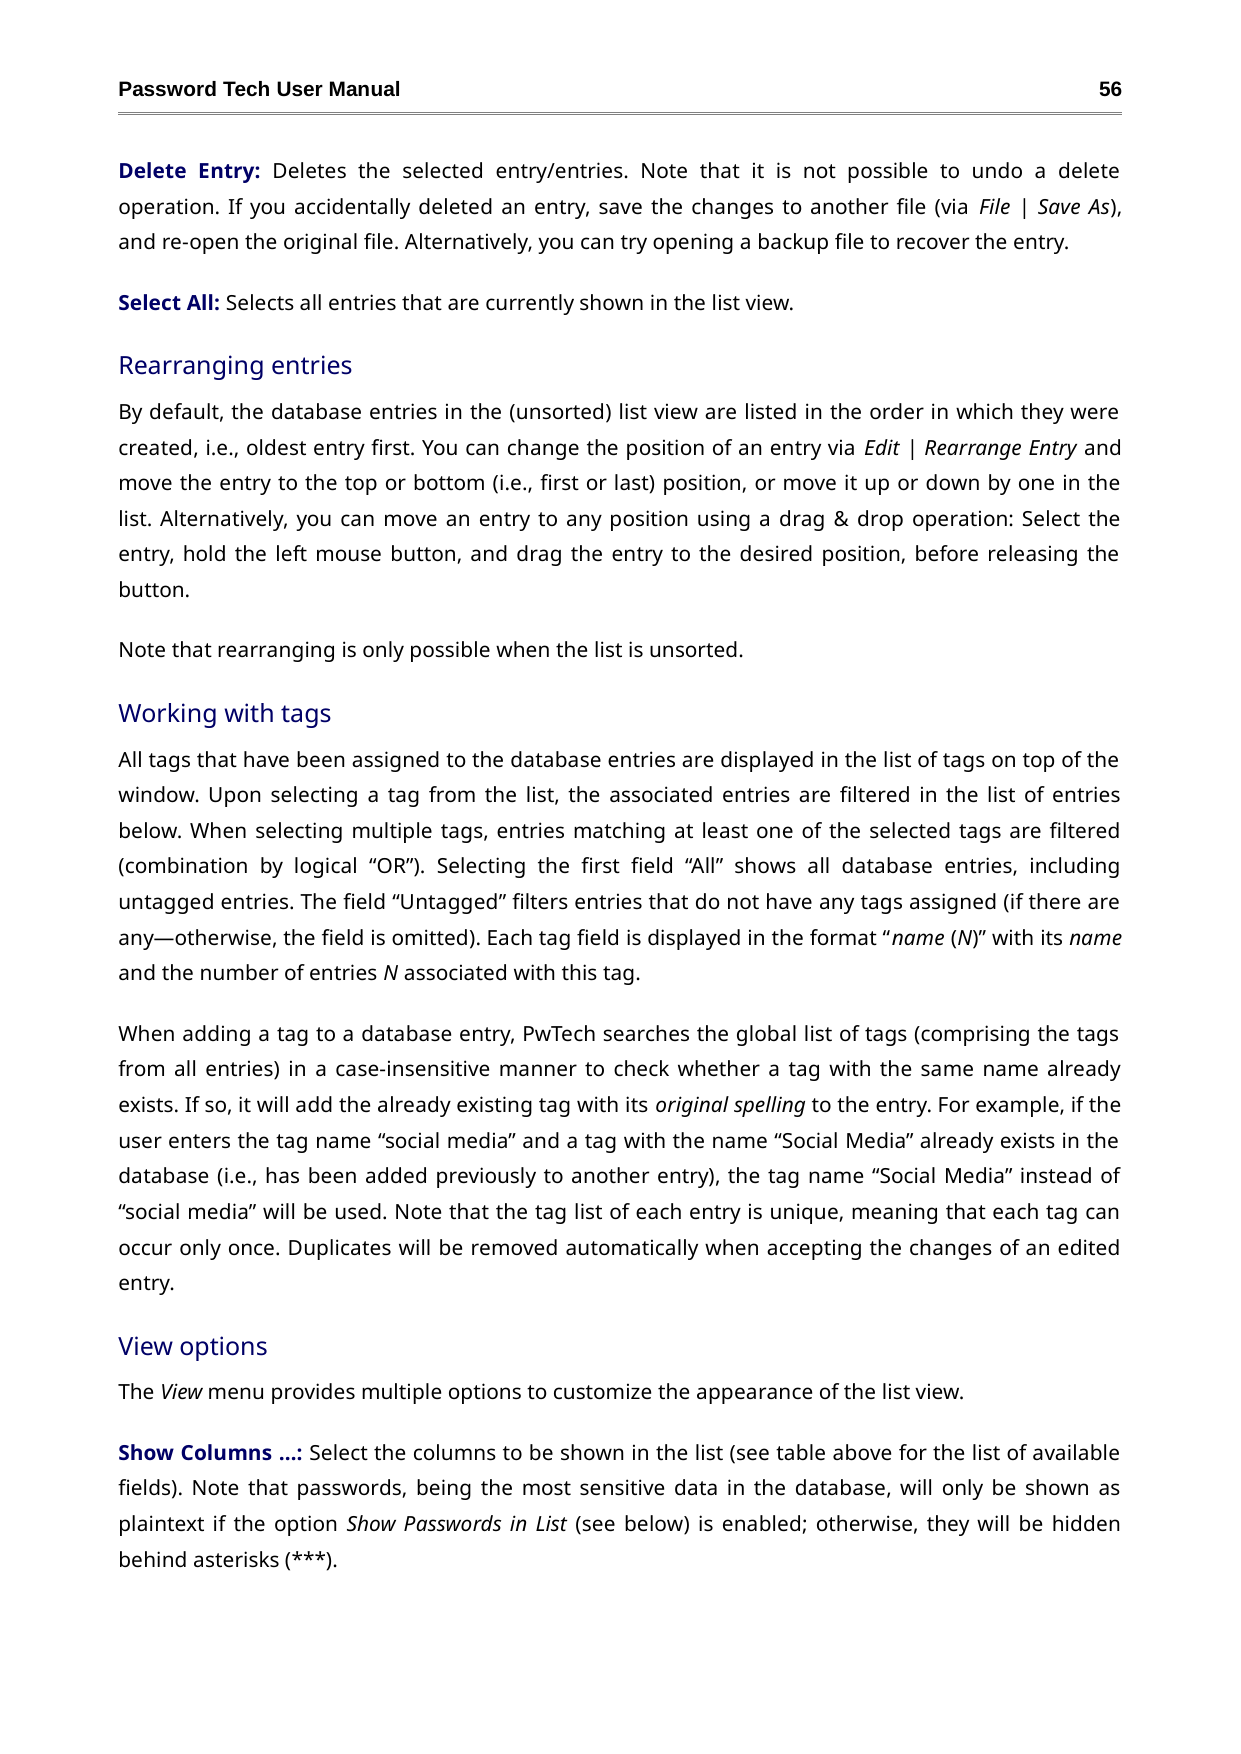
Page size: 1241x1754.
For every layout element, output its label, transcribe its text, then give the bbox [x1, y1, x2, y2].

text When adding a tag to a database entry, PwTech searches the global list of tags (comprising the tags from all entries) in a case-insensitive manner to check whether a tag with the same name already exists. If so, it will add the already existing tag with its original spelling to the entry. For example, if the user enters the tag name “social media” and a tag with the name “Social Media” already exists in the database (i.e., has been added previously to another entry), the tag name “Social Media” instead of “social media” will be used. Note that the tag list of each entry is unique, meaning that each tag can occur only once. Duplicates will be removed automatically when accepting the changes of an edited entry. [118, 1019, 1122, 1297]
subtitle Rearranging entries [118, 348, 1122, 382]
text The View menu provides multiple options to customize the appearance of the list view. [118, 1377, 1122, 1406]
subtitle Working with tags [118, 696, 1122, 730]
text Show Columns …: Select the columns to be shown in the list (see table above for the list of available fields). Note that passwords, being the most sensitive data in the database, will only be shown as plaintext if the option Show Passwords in List (see below) is enabled; otherwise, they will be hidden behind asterisks (***). [118, 1438, 1122, 1573]
text Note that rearranging is only possible when the list is unsorted. [118, 635, 1122, 664]
subtitle View options [118, 1328, 1122, 1362]
text All tags that have been assigned to the database entries are displayed in the list of tags on top of the window. Upon selecting a tag from the list, the associated entries are filtered in the list of entries below. When selecting multiple tags, entries matching at least one of the selected tags are filtered (combination by logical “OR”). Selecting the first field “All” shows all database entries, including untagged entries. The field “Untagged” filters entries that do not have any tags assigned (if there are any—otherwise, the field is omitted). Each tag field is displayed in the format “name (N)” with its name and the number of entries N associated with this tag. [118, 744, 1122, 987]
text By default, the database entries in the (unsorted) list view are listed in the order in which they were created, i.e., oldest entry first. You can change the position of an entry via Edit | Rearrange Entry and move the entry to the top or bottom (i.e., first or last) position, or move it up or down by one in the list. Alternatively, you can move an entry to any position using a drag & drop operation: Select the entry, hold the left mouse button, and drag the entry to the desired position, before releasing the button. [118, 397, 1122, 603]
text Select All: Selects all entries that are currently shown in the list view. [118, 288, 1122, 316]
text Delete Entry: Deletes the selected entry/entries. Note that it is not possible to undo a delete operation. If you accidentally deleted an entry, save the changes to another file (via File | Save As), and re-open the original file. Alternatively, you can try opening a backup file to recover the entry. [118, 156, 1122, 256]
